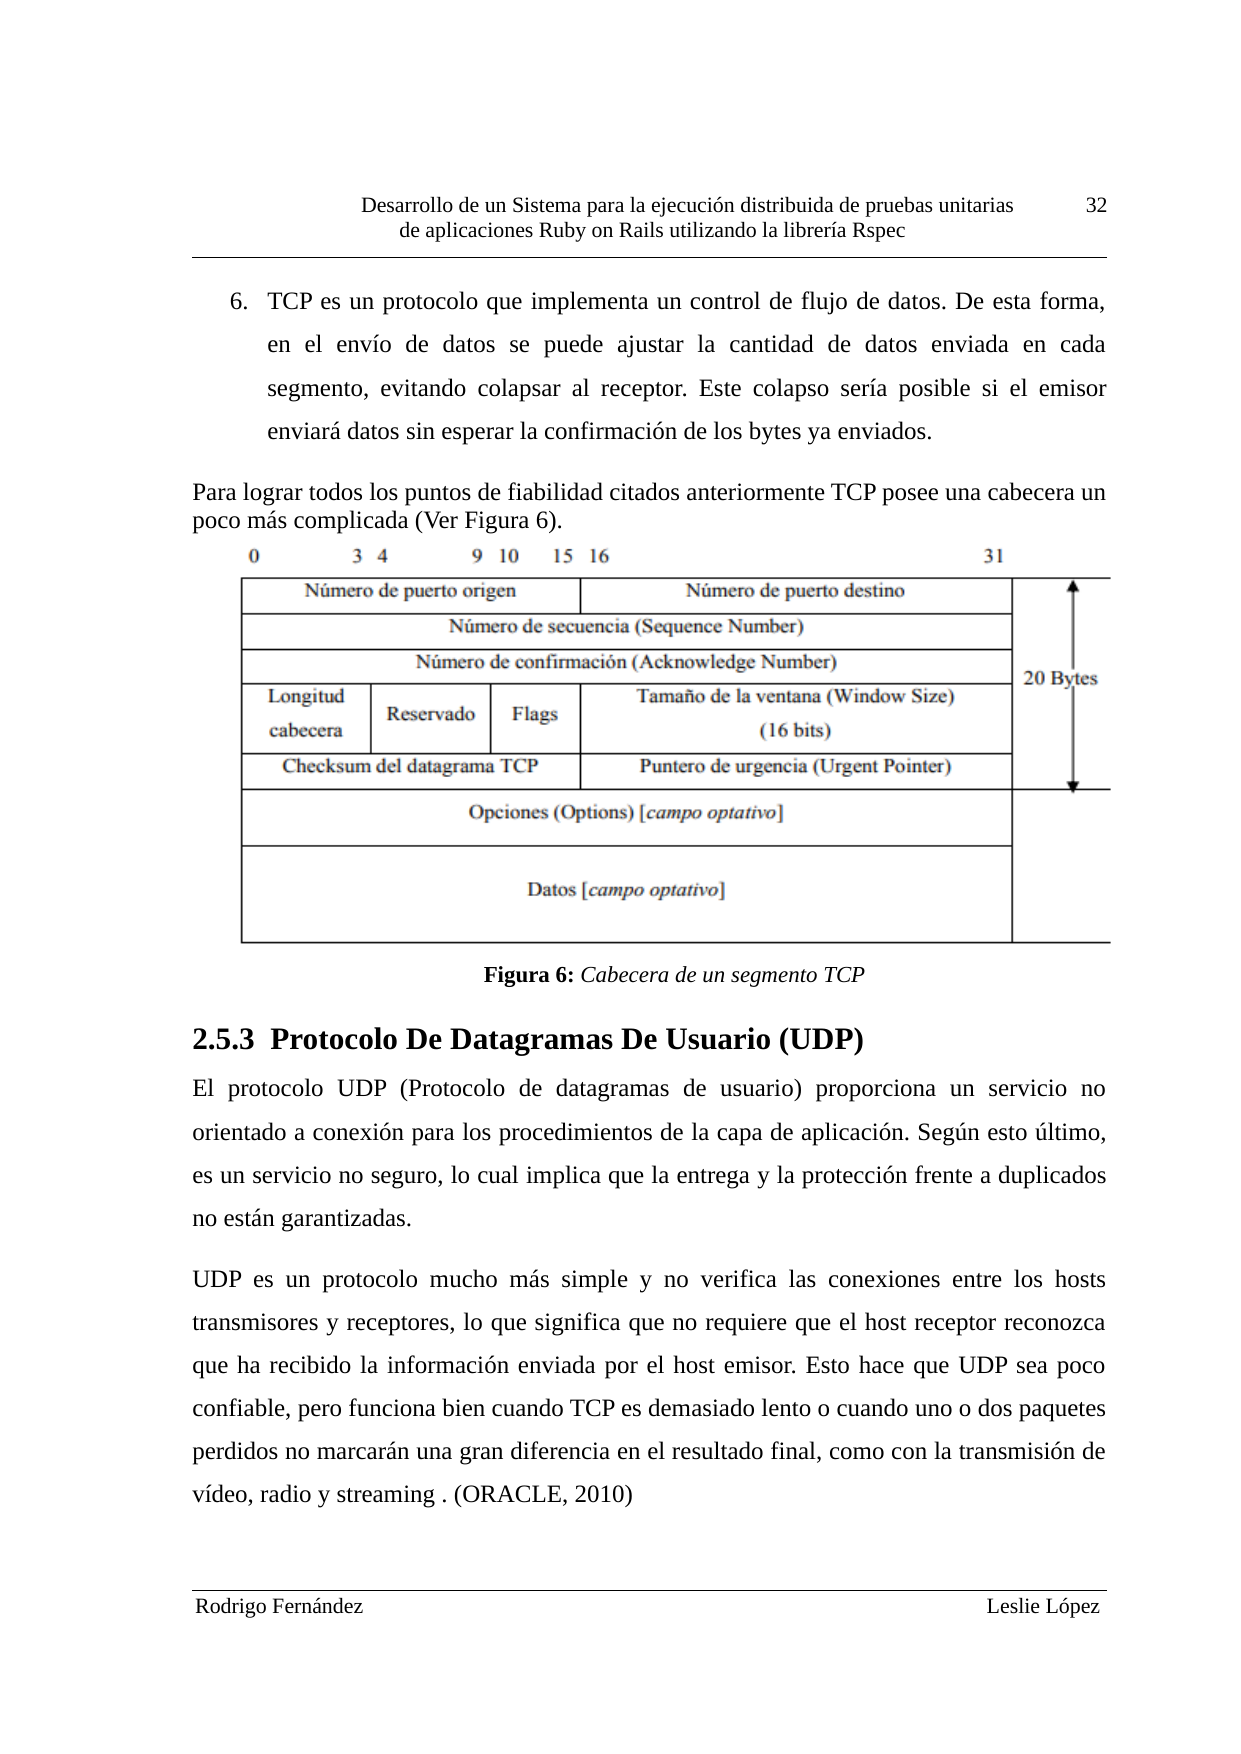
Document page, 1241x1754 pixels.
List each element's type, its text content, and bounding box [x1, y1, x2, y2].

text Para lograr todos los puntos de fiabilidad citados anteriormente TCP posee una cabecera un poco más complicada (Ver Figura 6). [192, 477, 1107, 534]
text El protocolo UDP (Protocolo de datagramas de usuario) proporciona un servicio no orientado a conexión para los procedimientos de la capa de aplicación. Según esto último, es un servicio no seguro, lo cual implica que la entrega y la protección frente a duplicados no están garantizadas. [192, 1073, 1107, 1232]
list TCP es un protocolo que implementa un control de flujo de datos. De esta forma, en el envío de datos se puede ajustar la cantidad de datos enviada en cada segmento, evitando colapsar al receptor. Este colapso sería posible si el emisor enviará datos sin esperar la confirmación de los bytes ya enviados. [229, 286, 1107, 444]
text Figura 6: Cabecera de un segmento TCP [192, 957, 1157, 988]
picture [216, 534, 1133, 957]
subtitle Protocolo de datagramas de usuario (UDP) [192, 1020, 1107, 1056]
text UDP es un protocolo mucho más simple y no verifica las conexiones entre los hosts transmisores y receptores, lo que significa que no requiere que el host receptor reconozca que ha recibido la información enviada por el host emisor. Esto hace que UDP sea poco confiable, pero funciona bien cuando TCP es demasiado lento o cuando uno o dos paquetes perdidos no marcarán una gran diferencia en el resultado final, como con la transmisión de vídeo, radio y streaming . (ORACLE, 2010)⁠ [192, 1264, 1107, 1508]
